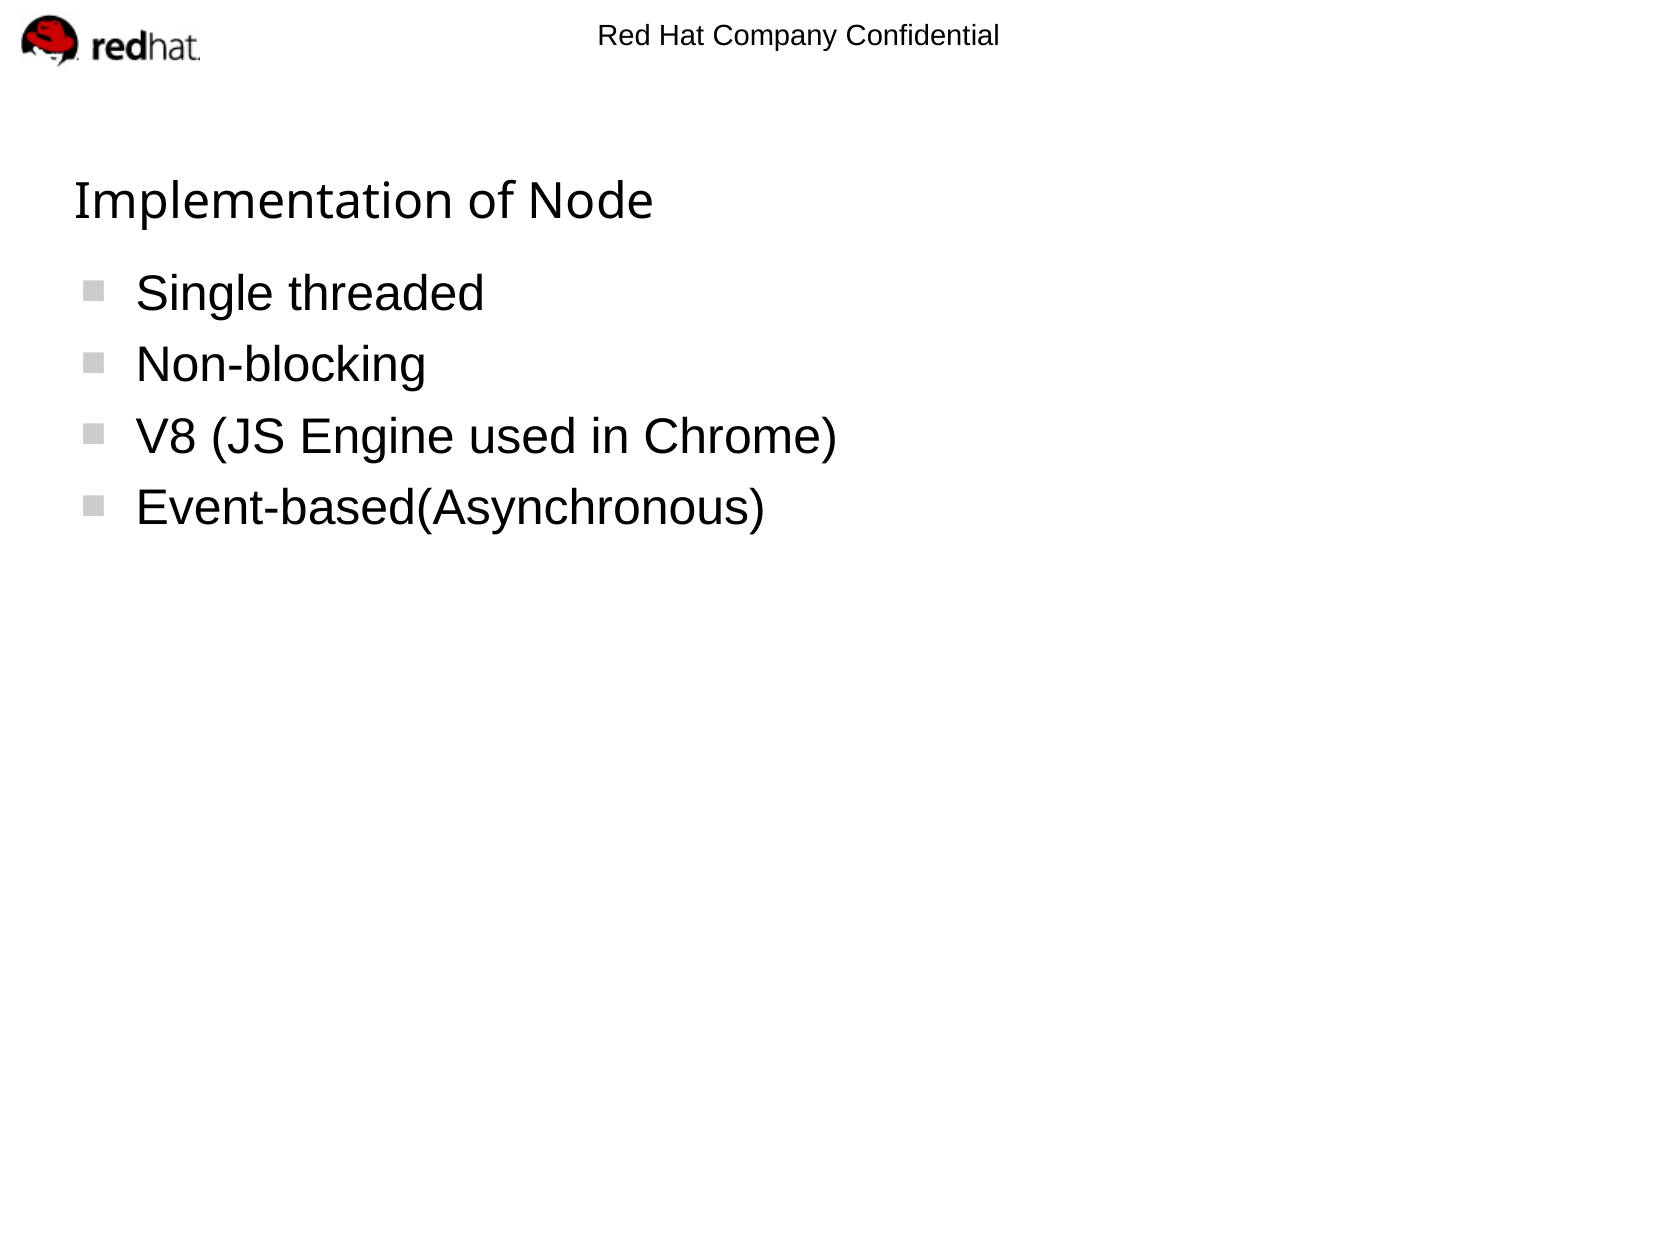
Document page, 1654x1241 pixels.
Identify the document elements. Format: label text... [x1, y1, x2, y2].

picture [20, 13, 200, 74]
title Implementation of Node [74, 140, 1506, 259]
list Single threaded Non-blocking V8 (JS Engine used in Chrome) Event-based(Asynchronous) [77, 264, 1500, 1174]
